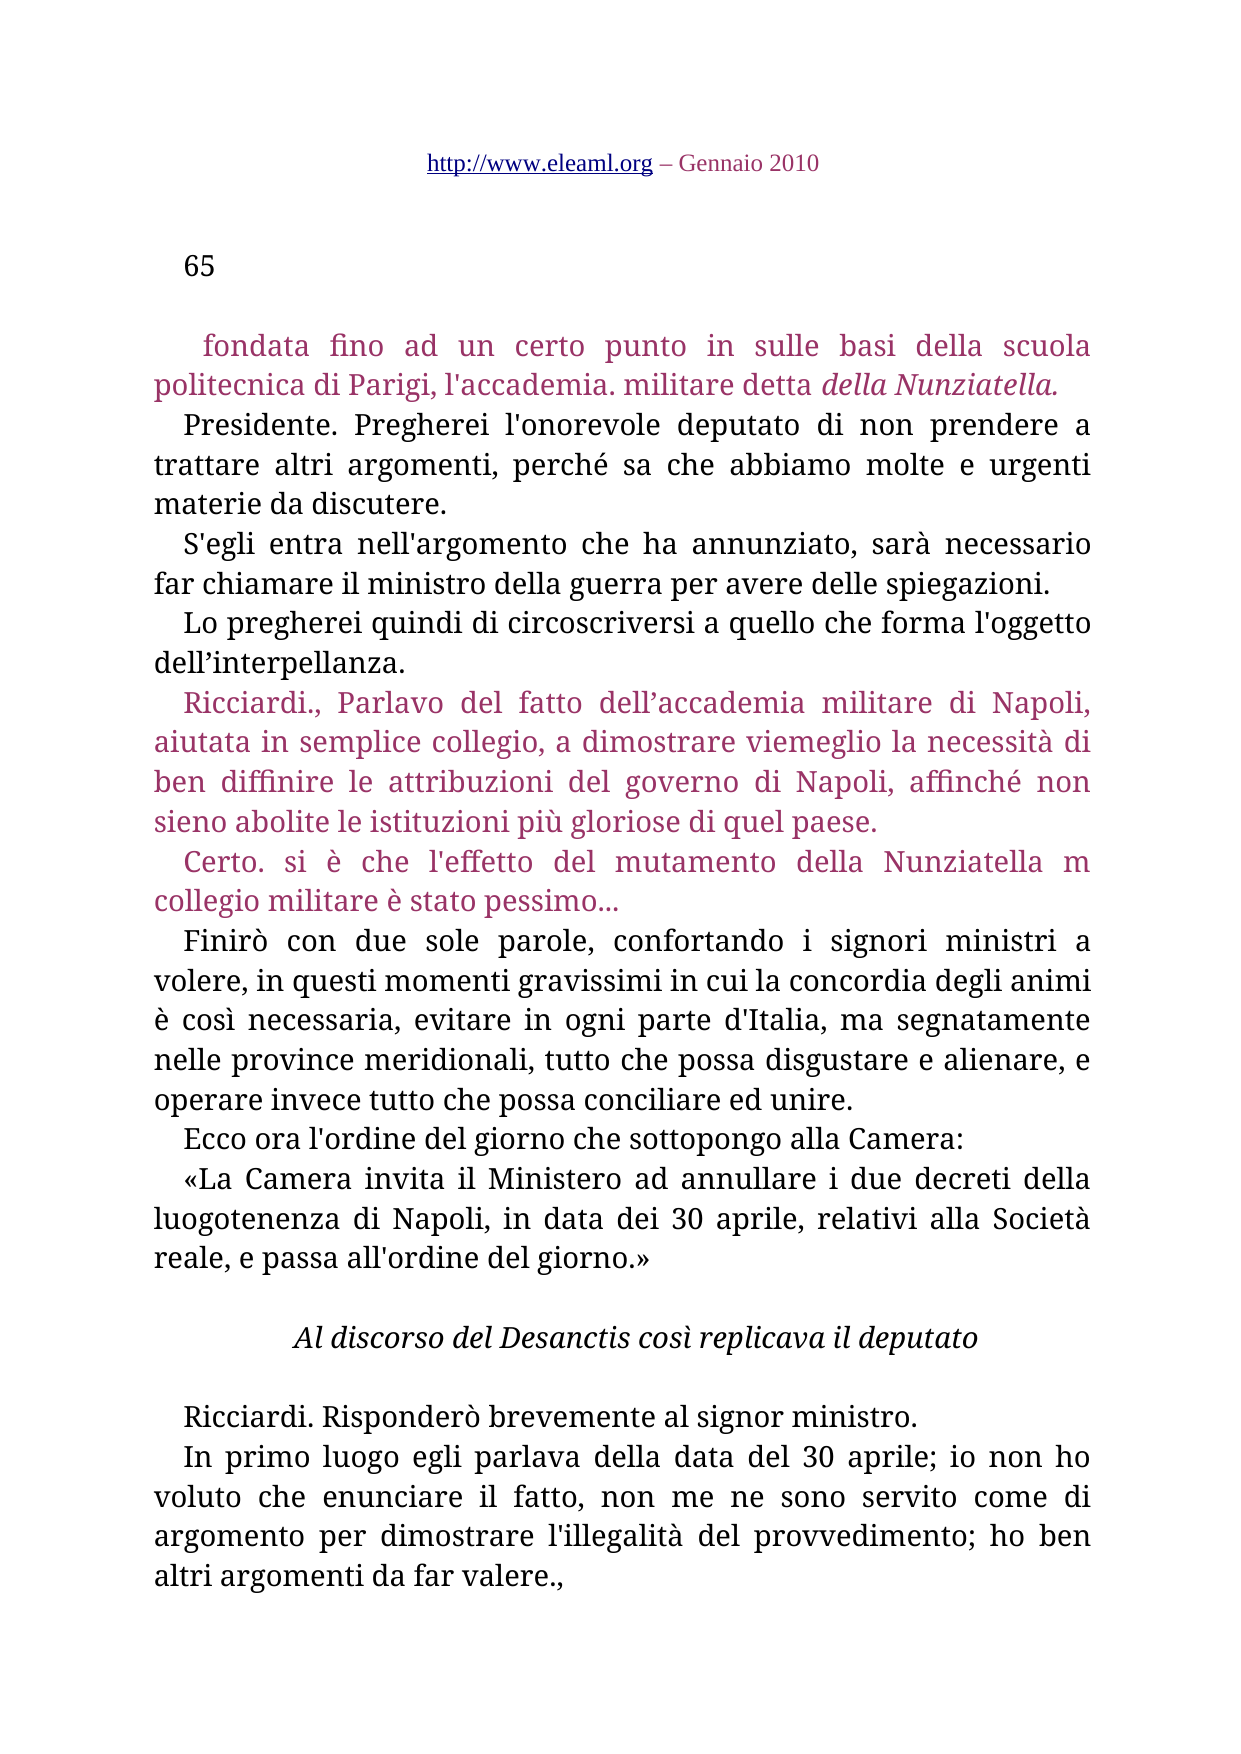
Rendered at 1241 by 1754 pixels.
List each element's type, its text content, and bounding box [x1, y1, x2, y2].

text In primo luogo egli parlava della data del 30 aprile; io non ho voluto che enunciare il fatto, non me ne sono servito come di argomento per dimostrare l'illegalità del provvedimento; ho ben altri argomenti da far valere., [153, 1436, 1092, 1595]
text Certo. si è che l'effetto del mutamento della Nunziatella m collegio militare è stato pessimo... [153, 841, 1092, 920]
text S'egli entra nell'argomento che ha annunziato, sarà necessario far chiamare il ministro della guerra per avere delle spiegazioni. [153, 523, 1092, 603]
text Lo pregherei quindi di circoscriversi a quello che forma l'oggetto dell’interpellanza. [153, 603, 1092, 682]
text Ricciardi., Parlavo del fatto dell’accademia militare di Napoli, aiutata in semplice collegio, a dimostrare viemeglio la necessità di ben diffinire le attribuzioni del governo di Napoli, affinché non sieno abolite le istituzioni più gloriose di quel paese. [153, 682, 1092, 841]
text fondata fino ad un certo punto in sulle basi della scuola politecnica di Parigi, l'accademia. militare detta della Nunziatella. [153, 325, 1092, 404]
text Finirò con due sole parole, confortando i signori ministri a volere, in questi momenti gravissimi in cui la concordia degli animi è così necessaria, evitare in ogni parte d'Italia, ma segnatamente nelle province meridionali, tutto che possa disgustare e alienare, e operare invece tutto che possa conciliare ed unire. [153, 920, 1092, 1119]
text Presidente. Pregherei l'onorevole deputato di non prendere a trattare altri argomenti, perché sa che abbiamo molte e urgenti materie da discutere. [153, 404, 1092, 523]
text 65 [153, 246, 1092, 285]
text «La Camera invita il Ministero ad annullare i due decreti della luogotenenza di Napoli, in data dei 30 aprile, relativi alla Società reale, e passa all'ordine del giorno.» [153, 1158, 1092, 1277]
text Al discorso del Desanctis così replicava il deputato [153, 1317, 1092, 1357]
text Ecco ora l'ordine del giorno che sottopongo alla Camera: [153, 1119, 1092, 1158]
text Ricciardi. Risponderò brevemente al signor ministro. [153, 1396, 1092, 1436]
